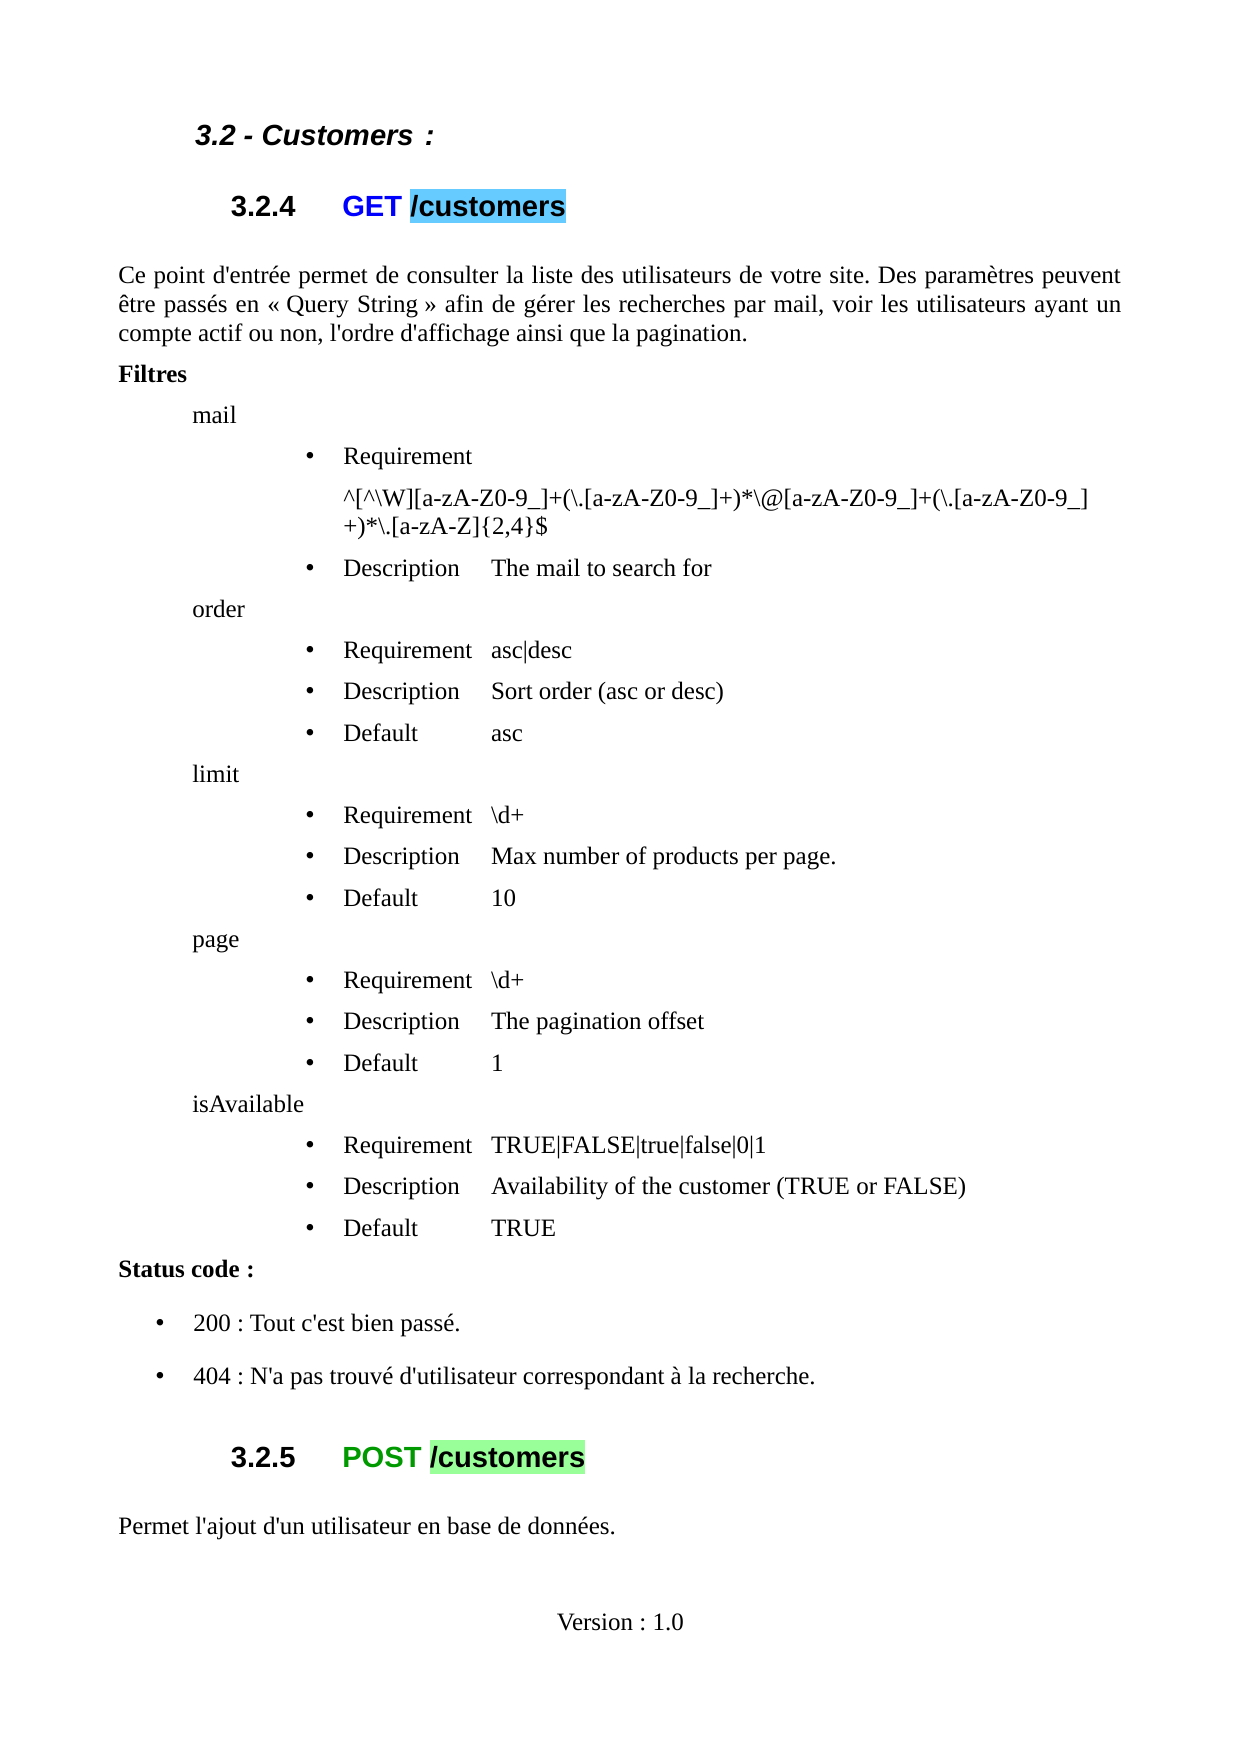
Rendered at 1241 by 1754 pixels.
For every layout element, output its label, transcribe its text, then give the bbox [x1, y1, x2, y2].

list Description The pagination offset [306, 1006, 1122, 1035]
subtitle POST /customers [231, 1440, 1122, 1474]
list Requirement [306, 441, 1122, 470]
list Requirement \d+ [306, 965, 1122, 994]
subtitle GET /customers [231, 189, 1122, 223]
text isAvailable [118, 1089, 1122, 1118]
text Permet l'ajout d'un utilisateur en base de données. [118, 1511, 1122, 1540]
list Requirement asc|desc [306, 635, 1122, 664]
list 404 : N'a pas trouvé d'utilisateur correspondant à la recherche. [156, 1361, 1122, 1390]
list Description The mail to search for [306, 553, 1122, 581]
list Description Max number of products per page. [306, 841, 1122, 870]
list Default TRUE [306, 1213, 1122, 1241]
text limit [118, 759, 1122, 788]
list Default 1 [306, 1048, 1122, 1076]
list 200 : Tout c'est bien passé. [156, 1308, 1122, 1336]
text Status code : [118, 1254, 1122, 1283]
text mail [118, 400, 1122, 429]
list Default asc [306, 718, 1122, 746]
list Description Availability of the customer (TRUE or FALSE) [306, 1171, 1122, 1200]
text order [118, 594, 1122, 623]
list Default 10 [306, 883, 1122, 911]
list Description Sort order (asc or desc) [306, 676, 1122, 705]
text page [118, 924, 1122, 953]
list Requirement TRUE|FALSE|true|false|0|1 [306, 1130, 1122, 1159]
text Ce point d'entrée permet de consulter la liste des utilisateurs de votre site. Des paramètres peuvent être passés en « Query String » afin de gérer les recherches par mail, voir les utilisateurs ayant un compte actif ou non, l'ordre d'affichage ainsi que la pagination. [118, 260, 1122, 346]
text Filtres [118, 359, 1122, 388]
list Requirement \d+ [306, 800, 1122, 829]
list ^[^\W][a-zA-Z0-9_]+(\.[a-zA-Z0-9_]+)*\@[a-zA-Z0-9_]+(\.[a-zA-Z0-9_]+)*\.[a-zA-Z]{2,4}$ [306, 483, 1122, 540]
subtitle 3.2 - Customers : [163, 118, 1122, 152]
